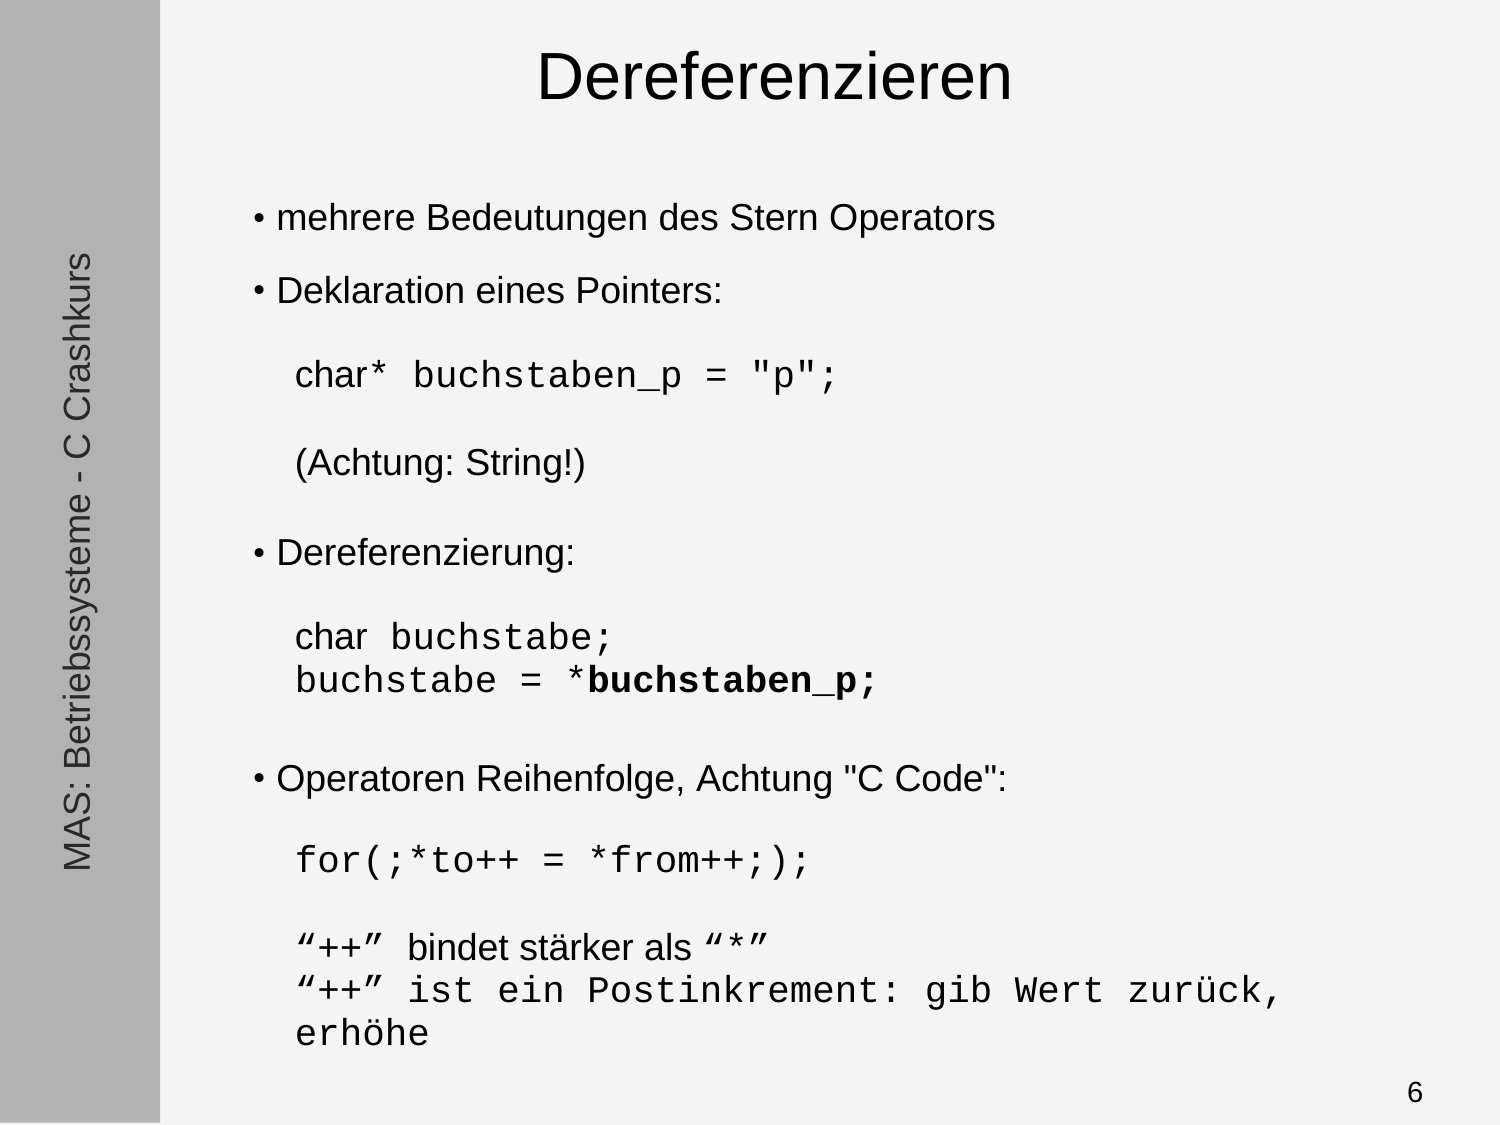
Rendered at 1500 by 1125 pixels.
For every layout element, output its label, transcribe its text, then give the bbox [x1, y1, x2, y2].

text_box Dereferenzieren [521, 27, 1030, 122]
text_box MAS: Betriebssysteme - C Crashkurs [46, 1, 125, 1124]
text_box mehrere Bedeutungen des Stern Operators Deklaration eines Pointers: char* buchstaben_p = "p"; (Achtung: String!) Dereferenzierung: char buchstabe; buchstabe = *buchstaben_p; Operatoren Reihenfolge, Achtung "C Code": for(;*to++ = *from++;); “++” bindet stärker als “*” “++” ist ein Postinkrement: gib Wert zurück, erhöhe [237, 187, 1447, 1125]
text_box [212, 162, 1460, 325]
text_box [1407, 1074, 1460, 1112]
text_box [0, 0, 160, 1122]
